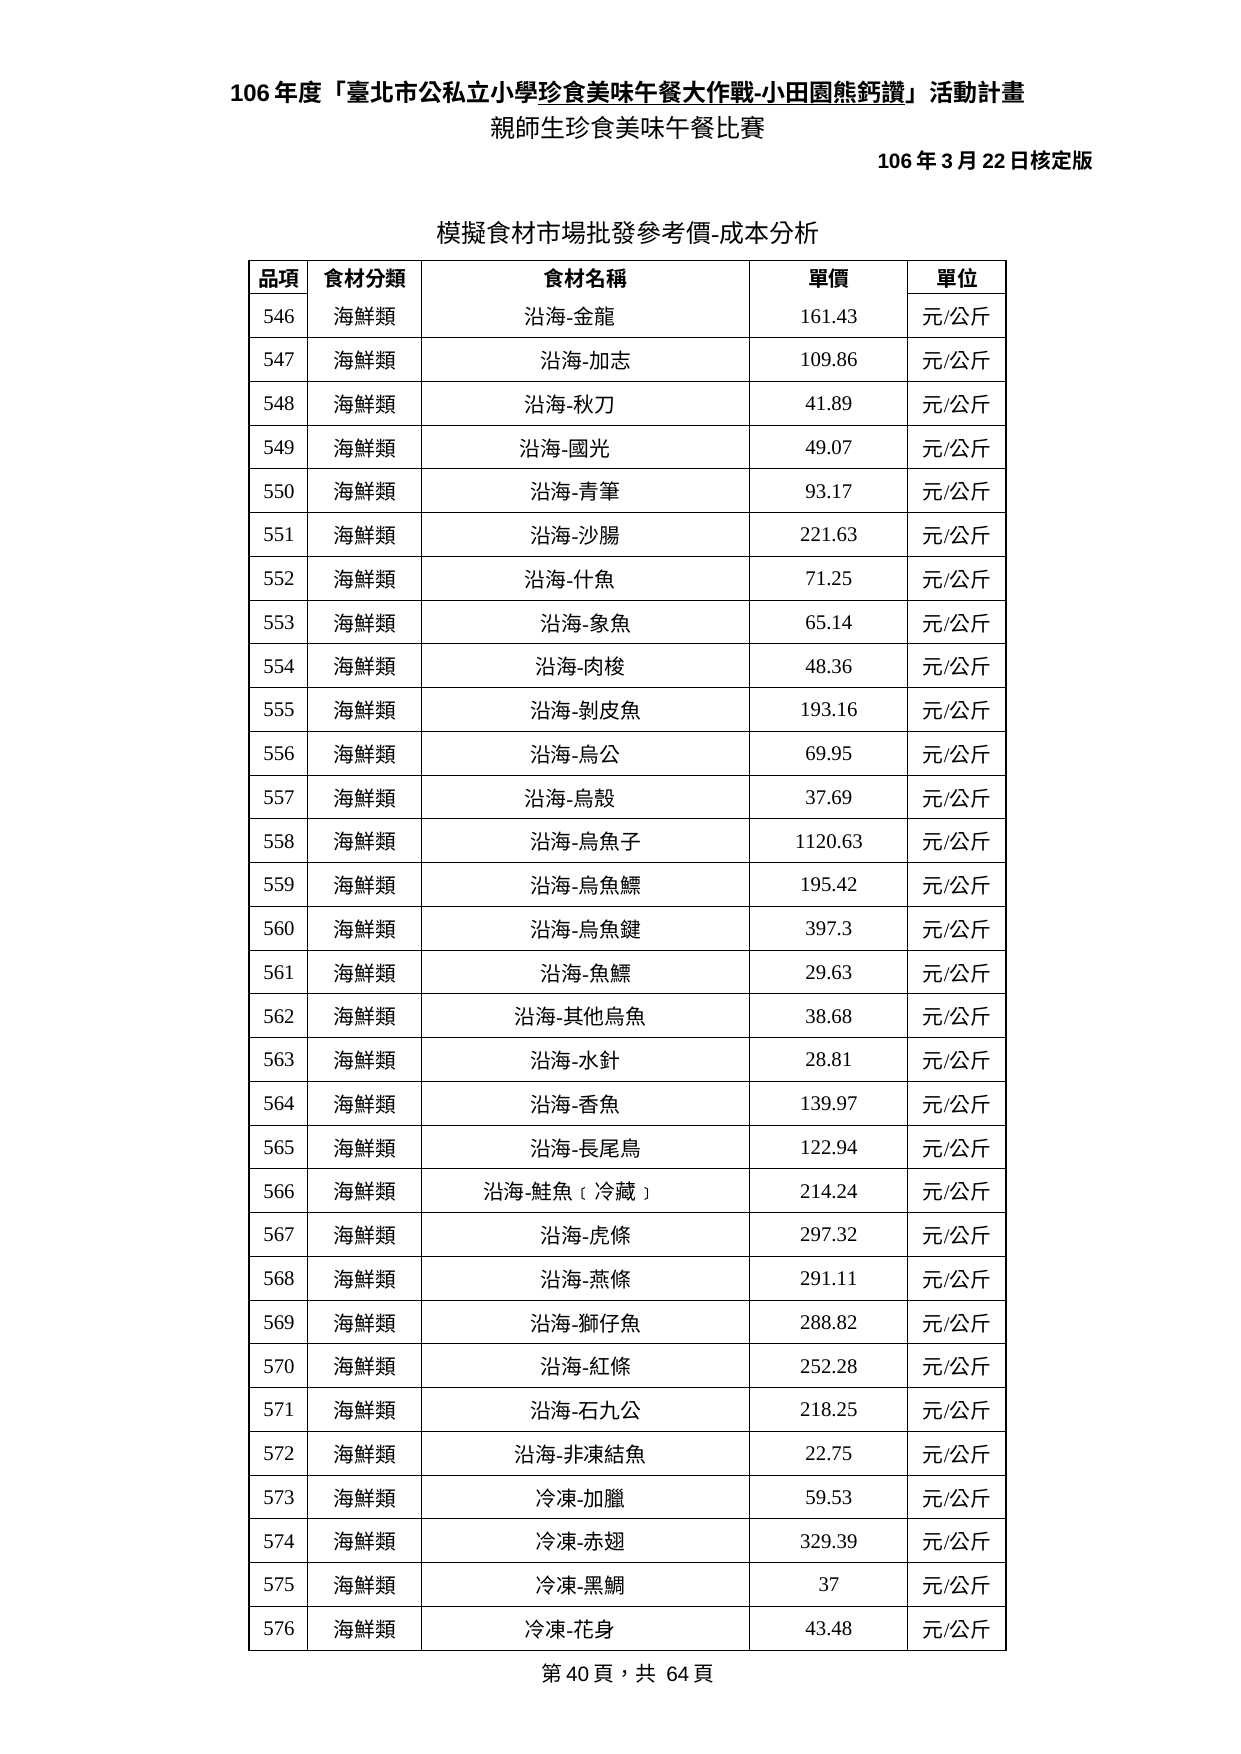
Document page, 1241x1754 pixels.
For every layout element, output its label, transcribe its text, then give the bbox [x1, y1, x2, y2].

table_cell 554 [250, 644, 307, 687]
table_cell 沿海-非凍結魚 [422, 1432, 749, 1474]
table_cell 元/公斤 [908, 1476, 1005, 1518]
table_cell 555 [250, 688, 307, 731]
table_cell 元/公斤 [908, 469, 1005, 512]
table_cell 565 [250, 1126, 307, 1168]
table_cell 沿海-石九公 [422, 1388, 749, 1431]
table_cell 元/公斤 [908, 907, 1005, 949]
table_cell 元/公斤 [908, 1038, 1005, 1081]
table_cell 元/公斤 [908, 1432, 1005, 1474]
table_cell 550 [250, 469, 307, 512]
table_cell 元/公斤 [908, 1169, 1005, 1212]
table_cell 元/公斤 [908, 819, 1005, 862]
table_cell 冷凍-赤翅 [422, 1519, 749, 1562]
table_cell 沿海-魚鰾 [422, 951, 749, 993]
table_cell 沿海-沙腸 [422, 513, 749, 556]
table_cell 海鮮類 [308, 557, 421, 599]
table_cell 元/公斤 [908, 1607, 1005, 1649]
table_cell 海鮮類 [308, 1563, 421, 1606]
table_cell 37.69 [750, 776, 907, 818]
table_cell 291.11 [750, 1257, 907, 1299]
table_cell 22.75 [750, 1432, 907, 1474]
table_cell 海鮮類 [308, 293, 421, 337]
table_cell 沿海-國光 [422, 426, 749, 468]
table_cell 37 [750, 1563, 907, 1606]
table_cell 547 [250, 338, 307, 381]
table_cell 元/公斤 [908, 1344, 1005, 1387]
table_cell 海鮮類 [308, 1476, 421, 1518]
table_cell 38.68 [750, 994, 907, 1037]
table_cell 552 [250, 557, 307, 599]
table_cell 海鮮類 [308, 1257, 421, 1299]
table_cell 沿海-燕條 [422, 1257, 749, 1299]
table_cell 564 [250, 1082, 307, 1124]
table_cell 沿海-什魚 [422, 557, 749, 599]
table_cell 193.16 [750, 688, 907, 731]
table_cell 元/公斤 [908, 1126, 1005, 1168]
table_cell 574 [250, 1519, 307, 1562]
table_cell 冷凍-黑鯛 [422, 1563, 749, 1606]
table_cell 沿海-烏魚子 [422, 819, 749, 862]
table_cell 576 [250, 1607, 307, 1649]
table_cell 48.36 [750, 644, 907, 687]
table_header 模擬食材市場批發參考價-成本分析 [249, 203, 1006, 260]
table_cell 元/公斤 [908, 294, 1005, 337]
table_cell 沿海-其他烏魚 [422, 994, 749, 1037]
table_cell 556 [250, 732, 307, 774]
table_cell 海鮮類 [308, 601, 421, 643]
table_cell 573 [250, 1476, 307, 1518]
table_cell 單價 [750, 261, 907, 293]
table_cell 沿海-獅仔魚 [422, 1301, 749, 1343]
table_cell 397.3 [750, 907, 907, 949]
table_cell 568 [250, 1257, 307, 1299]
table_cell 566 [250, 1169, 307, 1212]
table_cell 元/公斤 [908, 338, 1005, 381]
table_cell 沿海-虎條 [422, 1213, 749, 1256]
table_cell 549 [250, 426, 307, 468]
table_cell 561 [250, 951, 307, 993]
table_cell 元/公斤 [908, 863, 1005, 906]
table_cell 元/公斤 [908, 557, 1005, 599]
table_cell 沿海-紅條 [422, 1344, 749, 1387]
table_cell 252.28 [750, 1344, 907, 1387]
table_cell 59.53 [750, 1476, 907, 1518]
table_cell 海鮮類 [308, 513, 421, 556]
table_cell 161.43 [750, 293, 907, 337]
table_cell 572 [250, 1432, 307, 1474]
table_cell 43.48 [750, 1607, 907, 1649]
table_cell 元/公斤 [908, 1301, 1005, 1343]
table_cell 海鮮類 [308, 426, 421, 468]
table_cell 海鮮類 [308, 1432, 421, 1474]
table_cell 沿海-青筆 [422, 469, 749, 512]
table_cell 海鮮類 [308, 1126, 421, 1168]
table_cell 海鮮類 [308, 382, 421, 424]
table_cell 元/公斤 [908, 382, 1005, 424]
table_cell 329.39 [750, 1519, 907, 1562]
table_cell 沿海-加志 [422, 338, 749, 381]
table_cell 548 [250, 382, 307, 424]
table_cell 557 [250, 776, 307, 818]
table_cell 冷凍-花身 [422, 1607, 749, 1649]
table_cell 元/公斤 [908, 1388, 1005, 1431]
table_cell 海鮮類 [308, 776, 421, 818]
table_cell 562 [250, 994, 307, 1037]
table_cell 288.82 [750, 1301, 907, 1343]
table_cell 沿海-烏殼 [422, 776, 749, 818]
table_cell 218.25 [750, 1388, 907, 1431]
table_cell 沿海-象魚 [422, 601, 749, 643]
table_cell 海鮮類 [308, 1301, 421, 1343]
table_cell 海鮮類 [308, 1169, 421, 1212]
table_cell 海鮮類 [308, 688, 421, 731]
table_cell 109.86 [750, 338, 907, 381]
table_cell 71.25 [750, 557, 907, 599]
table_cell 元/公斤 [908, 1519, 1005, 1562]
table_cell 41.89 [750, 382, 907, 424]
table_cell 元/公斤 [908, 513, 1005, 556]
table_cell 558 [250, 819, 307, 862]
table_cell 28.81 [750, 1038, 907, 1081]
table_cell 571 [250, 1388, 307, 1431]
table_cell 551 [250, 513, 307, 556]
table_cell 海鮮類 [308, 732, 421, 774]
table_cell 214.24 [750, 1169, 907, 1212]
table_cell 元/公斤 [908, 732, 1005, 774]
table_cell 69.95 [750, 732, 907, 774]
table_cell 沿海-金龍 [422, 293, 749, 337]
table_cell 沿海-長尾鳥 [422, 1126, 749, 1168]
table_cell 元/公斤 [908, 1257, 1005, 1299]
table_cell 品項 [250, 261, 307, 293]
table_cell 沿海-烏魚鰾 [422, 863, 749, 906]
table_cell 1120.63 [750, 819, 907, 862]
table_cell 元/公斤 [908, 601, 1005, 643]
table_cell 元/公斤 [908, 688, 1005, 731]
table_cell 570 [250, 1344, 307, 1387]
table_cell 575 [250, 1563, 307, 1606]
table_cell 海鮮類 [308, 819, 421, 862]
table_cell 297.32 [750, 1213, 907, 1256]
table_cell 海鮮類 [308, 1519, 421, 1562]
table_cell 元/公斤 [908, 426, 1005, 468]
table_cell 海鮮類 [308, 1344, 421, 1387]
table_cell 元/公斤 [908, 1563, 1005, 1606]
table_cell 65.14 [750, 601, 907, 643]
table_cell 海鮮類 [308, 863, 421, 906]
table_cell 單位 [908, 261, 1005, 293]
table_cell 沿海-剝皮魚 [422, 688, 749, 731]
table_cell 冷凍-加臘 [422, 1476, 749, 1518]
table_cell 海鮮類 [308, 1082, 421, 1124]
table_cell 海鮮類 [308, 994, 421, 1037]
table_cell 元/公斤 [908, 776, 1005, 818]
table_cell 海鮮類 [308, 907, 421, 949]
table_cell 沿海-鮭魚﹝冷藏﹞ [422, 1169, 749, 1212]
table_cell 559 [250, 863, 307, 906]
table_cell 海鮮類 [308, 644, 421, 687]
table_cell 567 [250, 1213, 307, 1256]
table_cell 569 [250, 1301, 307, 1343]
table_cell 沿海-香魚 [422, 1082, 749, 1124]
table_cell 元/公斤 [908, 994, 1005, 1037]
table_cell 29.63 [750, 951, 907, 993]
table_cell 元/公斤 [908, 644, 1005, 687]
table_cell 海鮮類 [308, 951, 421, 993]
table_cell 221.63 [750, 513, 907, 556]
table_cell 海鮮類 [308, 1388, 421, 1431]
table_cell 195.42 [750, 863, 907, 906]
table_cell 海鮮類 [308, 1607, 421, 1649]
table_cell 元/公斤 [908, 1213, 1005, 1256]
table_cell 食材名稱 [422, 261, 749, 293]
table_cell 食材分類 [308, 261, 421, 293]
table_cell 元/公斤 [908, 951, 1005, 993]
table_cell 沿海-烏魚鍵 [422, 907, 749, 949]
table_cell 元/公斤 [908, 1082, 1005, 1124]
table_cell 海鮮類 [308, 1038, 421, 1081]
table_cell 沿海-肉梭 [422, 644, 749, 687]
table_cell 海鮮類 [308, 1213, 421, 1256]
table_cell 沿海-水針 [422, 1038, 749, 1081]
table_cell 546 [250, 294, 307, 337]
table_cell 海鮮類 [308, 338, 421, 381]
table_cell 563 [250, 1038, 307, 1081]
table_cell 560 [250, 907, 307, 949]
table_cell 553 [250, 601, 307, 643]
table_cell 沿海-烏公 [422, 732, 749, 774]
table_cell 93.17 [750, 469, 907, 512]
table_cell 海鮮類 [308, 469, 421, 512]
table_cell 139.97 [750, 1082, 907, 1124]
table_cell 49.07 [750, 426, 907, 468]
table_cell 122.94 [750, 1126, 907, 1168]
table_cell 沿海-秋刀 [422, 382, 749, 424]
